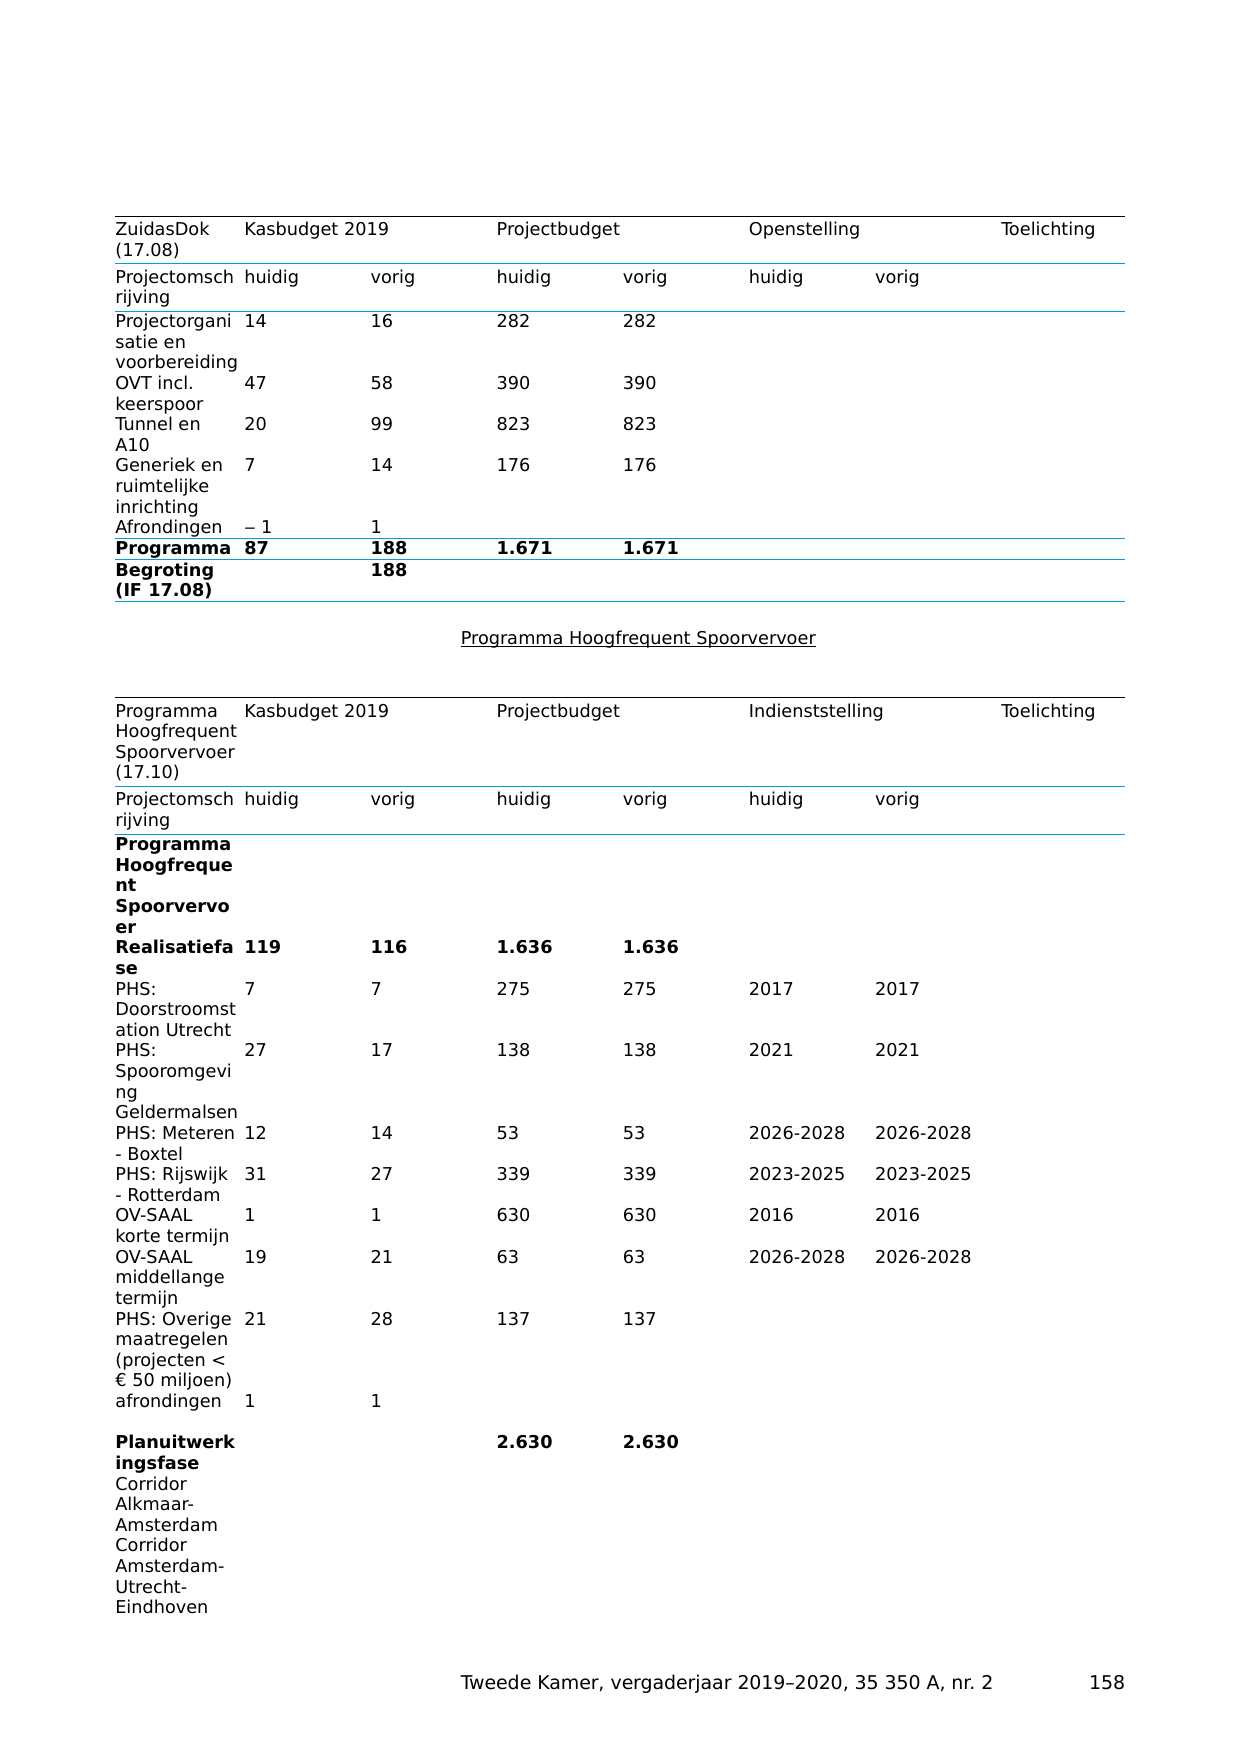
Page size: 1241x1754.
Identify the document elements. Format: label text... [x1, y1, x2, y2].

table_cell [494, 517, 620, 538]
table_cell [241, 1535, 367, 1618]
table_cell Toelichting [998, 217, 1125, 263]
table_cell 63 [620, 1247, 746, 1308]
table_cell [746, 1474, 872, 1535]
table_cell [620, 1535, 746, 1618]
table_cell [998, 787, 1125, 833]
table_cell [746, 539, 872, 559]
table_cell 119 [241, 937, 367, 978]
table_cell [620, 560, 746, 601]
table_cell [746, 1391, 872, 1412]
table_cell [620, 835, 746, 937]
table_cell Kasbudget 2019 [241, 217, 493, 263]
table_cell 21 [241, 1309, 367, 1391]
table_cell [368, 1535, 493, 1618]
table_cell 176 [494, 455, 620, 517]
table_cell [998, 835, 1125, 937]
table_cell vorig [620, 264, 746, 311]
table_cell [998, 1040, 1125, 1123]
table_cell 58 [368, 373, 493, 414]
table_cell 630 [620, 1205, 746, 1247]
table_cell 53 [620, 1123, 746, 1164]
table_cell 1.636 [620, 937, 746, 978]
table_cell 2026-2028 [872, 1123, 998, 1164]
table_cell 87 [241, 539, 367, 559]
table_cell 2.630 [620, 1432, 746, 1473]
table_cell [872, 937, 998, 978]
table_cell 339 [494, 1164, 620, 1205]
table_cell [368, 835, 493, 937]
table_cell [998, 264, 1125, 311]
table_cell 2023-2025 [872, 1164, 998, 1205]
table_cell [872, 312, 998, 373]
table_cell 14 [241, 312, 367, 373]
table_cell 1 [368, 1391, 493, 1412]
table_cell huidig [241, 787, 367, 833]
table_cell Kasbudget 2019 [241, 698, 493, 786]
table_cell 138 [620, 1040, 746, 1123]
table_cell 1 [368, 1205, 493, 1247]
table_cell 176 [620, 455, 746, 517]
table_cell [620, 1412, 746, 1432]
table_cell OV-SAAL korte termijn [115, 1205, 241, 1247]
table_cell [494, 835, 620, 937]
table_cell Programma [115, 539, 241, 559]
table_cell [241, 1432, 367, 1473]
table_cell [872, 1412, 998, 1432]
table_cell huidig [746, 264, 872, 311]
table_header Mutaties tweede suppletoire begroting 2019 (Bedragen x € 1 mln.) [115, 672, 1125, 697]
table_cell 282 [494, 312, 620, 373]
table_cell 19 [241, 1247, 367, 1308]
table_cell 339 [620, 1164, 746, 1205]
table_cell [746, 1535, 872, 1618]
table_cell 282 [620, 312, 746, 373]
table_cell 2026-2028 [746, 1247, 872, 1308]
table_cell [746, 373, 872, 414]
table_cell [998, 937, 1125, 978]
table_cell Planuitwerkingsfase [115, 1432, 241, 1473]
table_cell [368, 1412, 493, 1432]
table_cell 53 [494, 1123, 620, 1164]
table_cell 16 [368, 312, 493, 373]
table_cell [620, 517, 746, 538]
table_cell PHS: Spooromgeving Geldermalsen [115, 1040, 241, 1123]
table_cell 7 [241, 455, 367, 517]
table_cell [872, 1309, 998, 1391]
table_cell [746, 312, 872, 373]
table_cell 1.636 [494, 937, 620, 978]
table_cell 12 [241, 1123, 367, 1164]
table_cell Projectbudget [494, 698, 746, 786]
table_cell 390 [494, 373, 620, 414]
table_cell PHS: Rijswijk - Rotterdam [115, 1164, 241, 1205]
table_cell 63 [494, 1247, 620, 1308]
table_cell huidig [746, 787, 872, 833]
table_cell Programma Hoogfrequent Spoorvervoer [115, 835, 241, 937]
table_cell [998, 1391, 1125, 1412]
table_cell [494, 1535, 620, 1618]
table_cell [620, 1391, 746, 1412]
table_cell Corridor Alkmaar-Amsterdam [115, 1474, 241, 1535]
table_cell 2026-2028 [872, 1247, 998, 1308]
table_cell Realisatiefase [115, 937, 241, 978]
table_cell [998, 539, 1125, 559]
table_cell [115, 1412, 241, 1432]
table_cell Projectbudget [494, 217, 746, 263]
table_cell [998, 455, 1125, 517]
table_cell 20 [241, 414, 367, 455]
table_cell [872, 517, 998, 538]
table_cell afrondingen [115, 1391, 241, 1412]
table_cell PHS: Doorstroomstation Utrecht [115, 979, 241, 1040]
table_cell [998, 414, 1125, 455]
table_cell OVT incl. keerspoor [115, 373, 241, 414]
table_cell [494, 560, 620, 601]
table_cell 2021 [872, 1040, 998, 1123]
table_cell 188 [368, 560, 493, 601]
table_cell [872, 539, 998, 559]
table_cell huidig [494, 787, 620, 833]
table_cell [872, 1432, 998, 1473]
table_cell PHS: Overige maatregelen (projecten < € 50 miljoen) [115, 1309, 241, 1391]
table_cell [998, 1123, 1125, 1164]
table_cell 28 [368, 1309, 493, 1391]
table_cell [746, 937, 872, 978]
table_cell [998, 979, 1125, 1040]
table_cell [494, 1474, 620, 1535]
table_cell [998, 1247, 1125, 1308]
table_cell 138 [494, 1040, 620, 1123]
table_cell 31 [241, 1164, 367, 1205]
table_cell [241, 835, 367, 937]
table_cell [746, 835, 872, 937]
table_cell 630 [494, 1205, 620, 1247]
table_cell [998, 1309, 1125, 1391]
table_cell 116 [368, 937, 493, 978]
table_header Mutaties tweede suppletoire begroting 2019 (Bedragen x € 1 mln.) [115, 191, 1125, 216]
table_cell 2.630 [494, 1432, 620, 1473]
table_cell 2016 [872, 1205, 998, 1247]
table_cell 137 [494, 1309, 620, 1391]
table_cell 275 [620, 979, 746, 1040]
table_cell 2023-2025 [746, 1164, 872, 1205]
table_cell [998, 560, 1125, 601]
table_cell [998, 1474, 1125, 1535]
table_cell 27 [368, 1164, 493, 1205]
table_cell 14 [368, 1123, 493, 1164]
table_cell 188 [368, 539, 493, 559]
table_cell [494, 1412, 620, 1432]
table_cell [746, 1432, 872, 1473]
table_cell vorig [872, 264, 998, 311]
table_cell [746, 1412, 872, 1432]
table_cell 21 [368, 1247, 493, 1308]
table_cell huidig [494, 264, 620, 311]
table_cell [746, 560, 872, 601]
table_cell Toelichting [998, 698, 1125, 786]
table_cell Corridor Amsterdam-Utrecht-Eindhoven [115, 1535, 241, 1618]
table_cell 2016 [746, 1205, 872, 1247]
table_cell 275 [494, 979, 620, 1040]
table_cell [998, 312, 1125, 373]
table_cell 7 [368, 979, 493, 1040]
table_cell ZuidasDok (17.08) [115, 217, 241, 263]
table_cell [368, 1474, 493, 1535]
table_cell 823 [494, 414, 620, 455]
table_cell [241, 1474, 367, 1535]
table_cell [746, 517, 872, 538]
table_cell [872, 835, 998, 937]
table_cell [620, 1474, 746, 1535]
table_cell [872, 373, 998, 414]
table_cell vorig [368, 264, 493, 311]
table_cell Begroting (IF 17.08) [115, 560, 241, 601]
table_cell Projectomschrijving [115, 787, 241, 833]
table_cell [998, 517, 1125, 538]
table_cell Programma Hoogfrequent Spoorvervoer (17.10) [115, 698, 241, 786]
table_cell [872, 1391, 998, 1412]
table_cell 2026-2028 [746, 1123, 872, 1164]
table_cell 47 [241, 373, 367, 414]
table_cell huidig [241, 264, 367, 311]
table_cell [746, 1309, 872, 1391]
table_cell [241, 560, 367, 601]
table_cell [368, 1432, 493, 1473]
table_cell ‒ 1 [241, 517, 367, 538]
table_cell Generiek en ruimtelijke inrichting [115, 455, 241, 517]
table_cell Projectomschrijving [115, 264, 241, 311]
table_cell 99 [368, 414, 493, 455]
table_cell 2017 [872, 979, 998, 1040]
table_cell Tunnel en A10 [115, 414, 241, 455]
table_cell 1 [241, 1205, 367, 1247]
table_cell [872, 455, 998, 517]
table_cell [998, 1412, 1125, 1432]
text Programma Hoogfrequent Spoorvervoer [461, 626, 1125, 649]
table_cell 2021 [746, 1040, 872, 1123]
table_cell [998, 373, 1125, 414]
table_cell Indienststelling [746, 698, 998, 786]
table_cell [746, 414, 872, 455]
table_cell 390 [620, 373, 746, 414]
table_cell [998, 1205, 1125, 1247]
table_cell 1 [368, 517, 493, 538]
table_cell Openstelling [746, 217, 998, 263]
table_cell 2017 [746, 979, 872, 1040]
table_cell PHS: Meteren - Boxtel [115, 1123, 241, 1164]
table_cell [872, 1474, 998, 1535]
table_cell 1 [241, 1391, 367, 1412]
table_cell [998, 1164, 1125, 1205]
table_cell 17 [368, 1040, 493, 1123]
table_cell Projectorganisatie en voorbereiding [115, 312, 241, 373]
table_cell 1.671 [494, 539, 620, 559]
table_cell [494, 1391, 620, 1412]
table_cell 7 [241, 979, 367, 1040]
table_cell Afrondingen [115, 517, 241, 538]
table_cell [872, 414, 998, 455]
table_cell 1.671 [620, 539, 746, 559]
table_cell 823 [620, 414, 746, 455]
table_cell vorig [620, 787, 746, 833]
table_cell [872, 560, 998, 601]
table_cell vorig [368, 787, 493, 833]
table_cell [872, 1535, 998, 1618]
table_cell OV-SAAL middellange termijn [115, 1247, 241, 1308]
table_cell 137 [620, 1309, 746, 1391]
table_cell 14 [368, 455, 493, 517]
table_cell [746, 455, 872, 517]
table_cell vorig [872, 787, 998, 833]
table_cell [998, 1535, 1125, 1618]
table_cell [241, 1412, 367, 1432]
table_cell [998, 1432, 1125, 1473]
table_cell 27 [241, 1040, 367, 1123]
